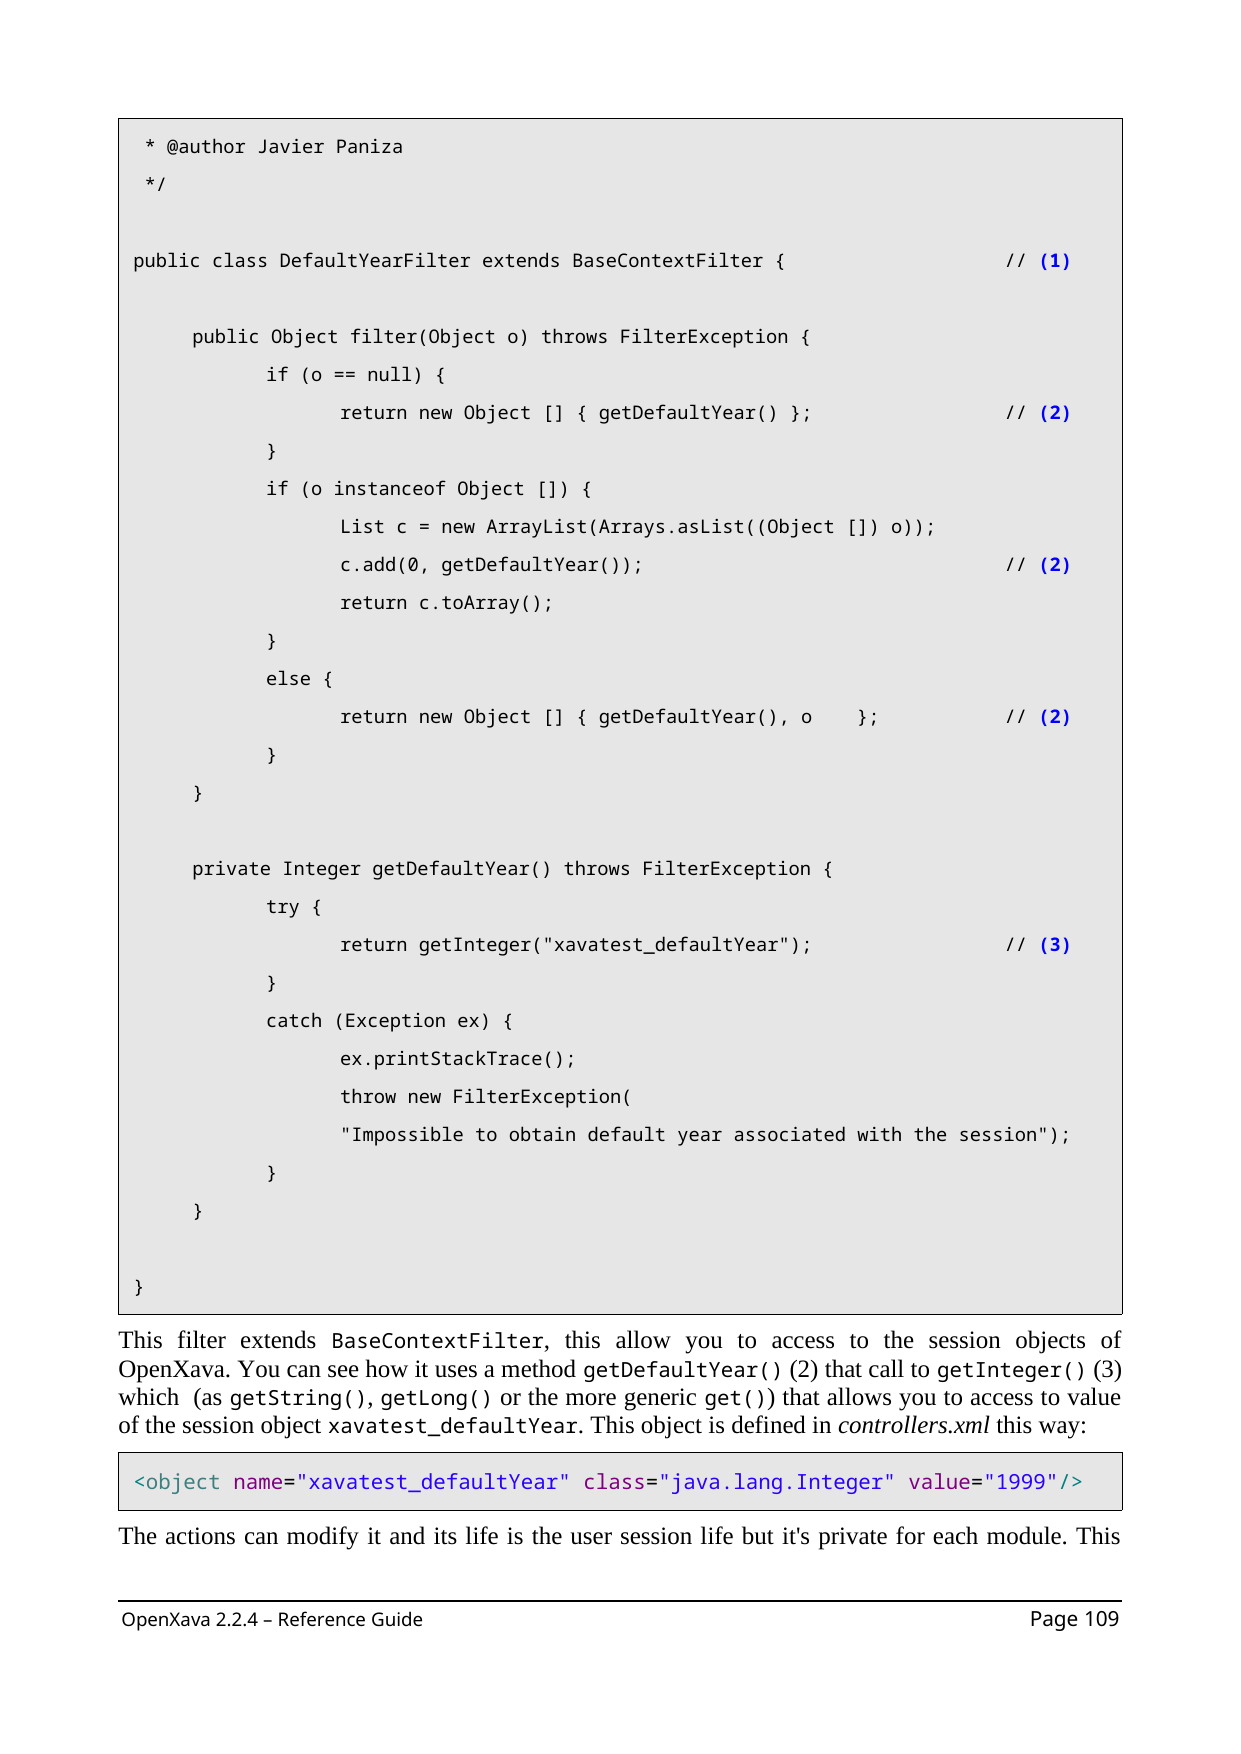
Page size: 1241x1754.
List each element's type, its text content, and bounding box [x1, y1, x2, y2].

text */ [119, 156, 1122, 194]
text } [119, 612, 1122, 650]
text } [119, 1259, 1122, 1314]
text This filter extends BaseContextFilter, this allow you to access to the session objects of OpenXava. You can see how it uses a method getDefaultYear() (2) that call to getInteger() (3) which (as getString(), getLong() or the more generic get()) that allows you to access to value of the session object xavatest_defaultYear. This object is defined in controllers.xml this way: [118, 1327, 1122, 1439]
text try { [119, 878, 1122, 917]
text List c = new ArrayList(Arrays.asList((Object []) o)); [119, 498, 1122, 536]
text } [119, 764, 1122, 802]
text c.add(0, getDefaultYear()); // (2) [119, 536, 1122, 574]
text } [119, 1183, 1122, 1221]
text catch (Exception ex) { [119, 993, 1122, 1031]
text return new Object [] { getDefaultYear(), o }; // (2) [119, 688, 1122, 726]
text * @author Javier Paniza [119, 119, 1122, 156]
text } [119, 1145, 1122, 1183]
text <object name="xavatest_defaultYear" class="java.lang.Integer" value="1999"/> [119, 1453, 1122, 1510]
text public Object filter(Object o) throws FilterException { [119, 308, 1122, 346]
text if (o instanceof Object []) { [119, 460, 1122, 498]
text } [119, 954, 1122, 993]
text ex.printStackTrace(); [119, 1031, 1122, 1069]
text else { [119, 650, 1122, 688]
text return getInteger("xavatest_defaultYear"); // (3) [119, 917, 1122, 954]
text return c.toArray(); [119, 574, 1122, 612]
text if (o == null) { [119, 346, 1122, 384]
text "Impossible to obtain default year associated with the session"); [119, 1107, 1122, 1145]
text return new Object [] { getDefaultYear() }; // (2) [119, 384, 1122, 422]
text public class DefaultYearFilter extends BaseContextFilter { // (1) [119, 232, 1122, 270]
text throw new FilterException( [119, 1069, 1122, 1107]
text private Integer getDefaultYear() throws FilterException { [119, 841, 1122, 878]
text } [119, 726, 1122, 764]
text } [119, 422, 1122, 460]
text The actions can modify it and its life is the user session life but it's private for each module. This [118, 1522, 1122, 1550]
